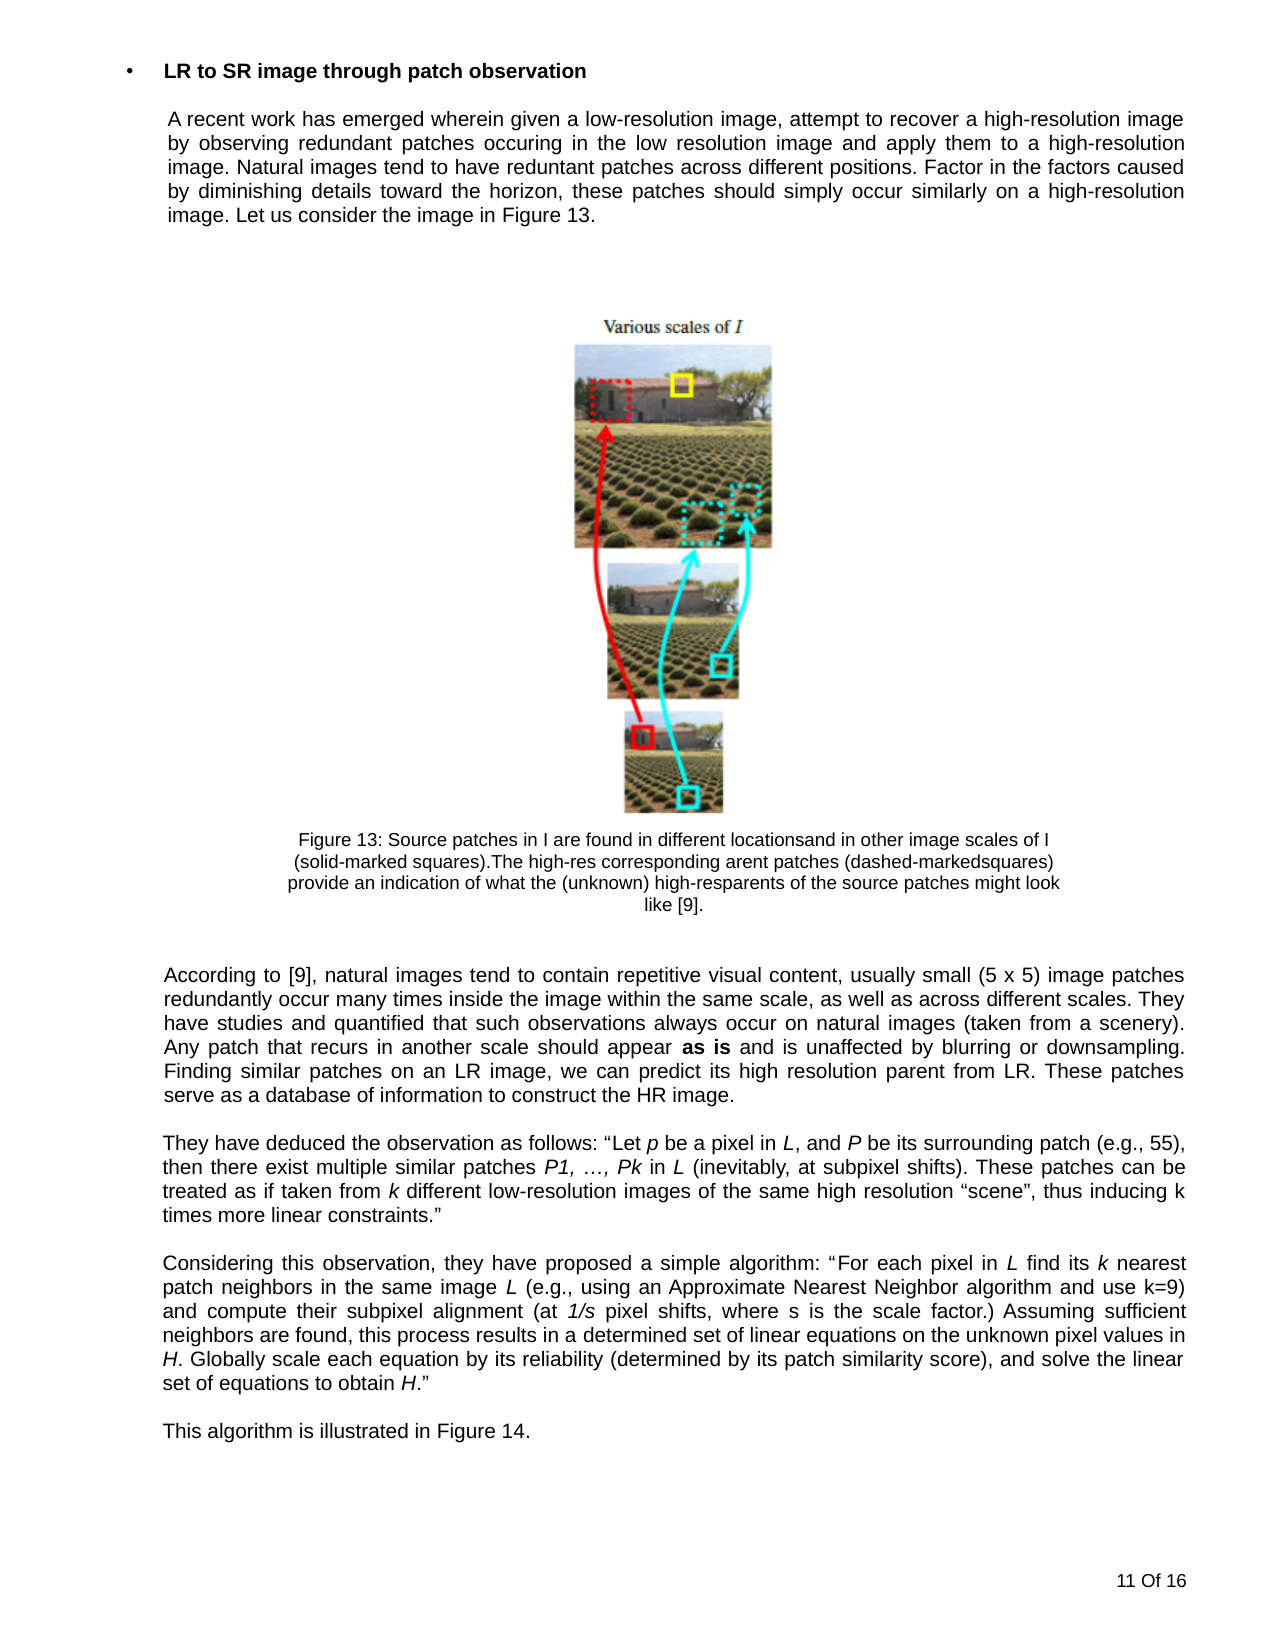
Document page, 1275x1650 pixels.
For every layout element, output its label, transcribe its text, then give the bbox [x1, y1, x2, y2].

text A recent work has emerged wherein given a low-resolution image, attempt to recover a high-resolution image by observing redundant patches occuring in the low resolution image and apply them to a high-resolution image. Natural images tend to have reduntant patches across different positions. Factor in the factors caused by diminishing details toward the horizon, these patches should simply occur similarly on a high-resolution image. Let us consider the image in Figure 13. [167, 107, 1186, 227]
text This algorithm is illustrated in Figure 14. [162, 1418, 1186, 1442]
text They have deduced the observation as follows: “Let p be a pixel in L, and P be its surrounding patch (e.g., 55), then there exist multiple similar patches P1, …, Pk in L (inevitably, at subpixel shifts). These patches can be treated as if taken from k different low-resolution images of the same high resolution “scene”, thus inducing k times more linear constraints.” [162, 1131, 1186, 1227]
text Considering this observation, they have proposed a simple algorithm: “For each pixel in L find its k nearest patch neighbors in the same image L (e.g., using an Approximate Nearest Neighbor algorithm and use k=9) and compute their subpixel alignment (at 1/s pixel shifts, where s is the scale factor.) Assuming sufficient neighbors are found, this process results in a determined set of linear equations on the unknown pixel values in H. Globally scale each equation by its reliability (determined by its patch similarity score), and solve the linear set of equations to obtain H.” [162, 1251, 1186, 1394]
picture [573, 311, 774, 829]
list LR to SR image through patch observation [126, 59, 1186, 83]
text Figure 13: Source patches in I are found in different locationsand in other image scales of I (solid-marked squares).The high-res corresponding arent patches (dashed-markedsquares) provide an indication of what the (unknown) high-resparents of the source patches might look like [9]. [274, 311, 1074, 915]
list According to [9], natural images tend to contain repetitive visual content, usually small (5 x 5) image patches redundantly occur many times inside the image within the same scale, as well as across different scales. They have studies and quantified that such observations always occur on natural images (taken from a scenery). Any patch that recurs in another scale should appear as is and is unaffected by blurring or downsampling. Finding similar patches on an LR image, we can predict its high resolution parent from LR. These patches serve as a database of information to construct the HR image. [126, 963, 1186, 1107]
